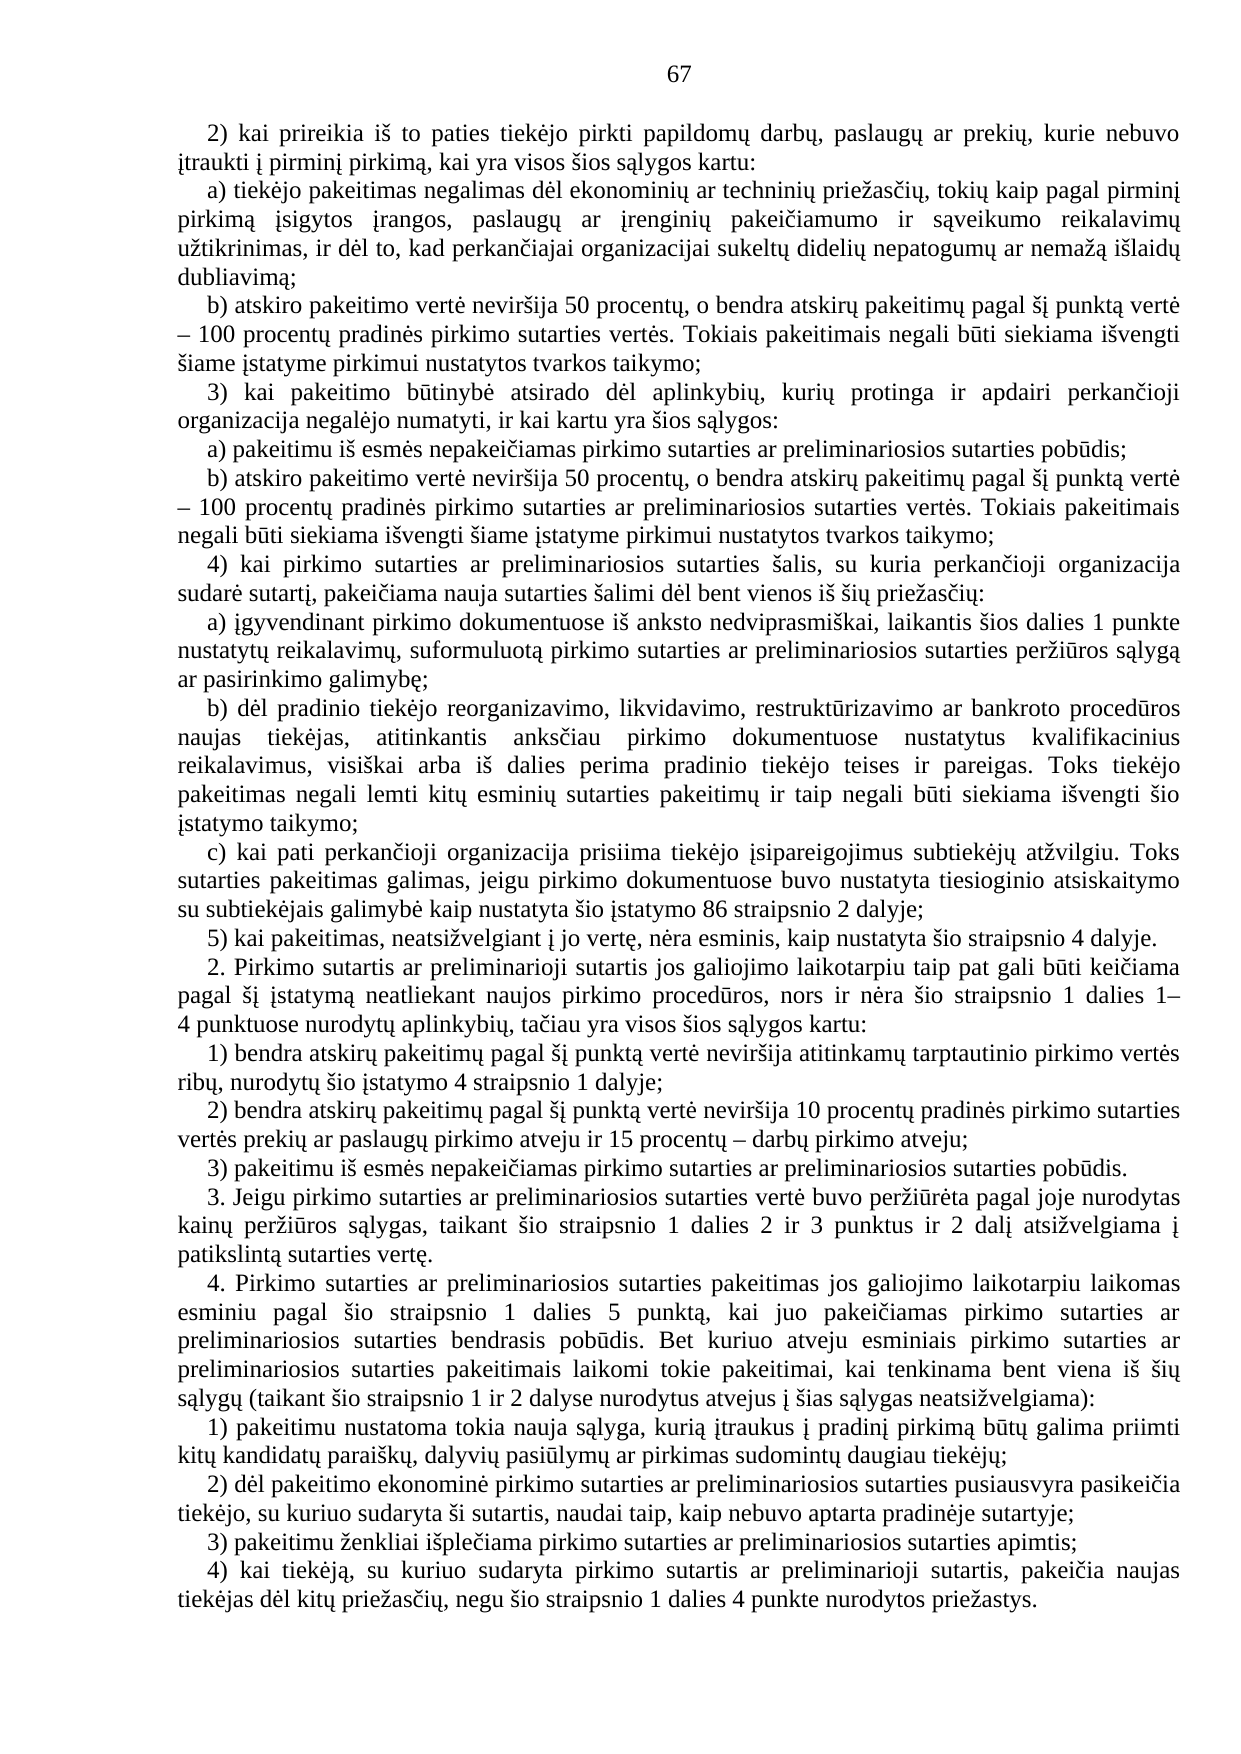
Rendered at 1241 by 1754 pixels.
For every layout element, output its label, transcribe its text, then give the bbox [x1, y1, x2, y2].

text 3) pakeitimu iš esmės nepakeičiamas pirkimo sutarties ar preliminariosios sutarties pobūdis. [177, 1153, 1181, 1182]
text a) pakeitimu iš esmės nepakeičiamas pirkimo sutarties ar preliminariosios sutarties pobūdis; [177, 434, 1181, 463]
text c) kai pati perkančioji organizacija prisiima tiekėjo įsipareigojimus subtiekėjų atžvilgiu. Toks sutarties pakeitimas galimas, jeigu pirkimo dokumentuose buvo nustatyta tiesioginio atsiskaitymo su subtiekėjais galimybė kaip nustatyta šio įstatymo 86 straipsnio 2 dalyje; [177, 837, 1181, 923]
text 2. Pirkimo sutartis ar preliminarioji sutartis jos galiojimo laikotarpiu taip pat gali būti keičiama pagal šį įstatymą neatliekant naujos pirkimo procedūros, nors ir nėra šio straipsnio 1 dalies 1–4 punktuose nurodytų aplinkybių, tačiau yra visos šios sąlygos kartu: [177, 952, 1181, 1038]
text 2) dėl pakeitimo ekonominė pirkimo sutarties ar preliminariosios sutarties pusiausvyra pasikeičia tiekėjo, su kuriuo sudaryta ši sutartis, naudai taip, kaip nebuvo aptarta pradinėje sutartyje; [177, 1469, 1181, 1527]
text a) tiekėjo pakeitimas negalimas dėl ekonominių ar techninių priežasčių, tokių kaip pagal pirminį pirkimą įsigytos įrangos, paslaugų ar įrenginių pakeičiamumo ir sąveikumo reikalavimų užtikrinimas, ir dėl to, kad perkančiajai organizacijai sukeltų didelių nepatogumų ar nemažą išlaidų dubliavimą; [177, 176, 1181, 291]
text 1) pakeitimu nustatoma tokia nauja sąlyga, kurią įtraukus į pradinį pirkimą būtų galima priimti kitų kandidatų paraiškų, dalyvių pasiūlymų ar pirkimas sudomintų daugiau tiekėjų; [177, 1412, 1181, 1469]
text a) įgyvendinant pirkimo dokumentuose iš anksto nedviprasmiškai, laikantis šios dalies 1 punkte nustatytų reikalavimų, suformuluotą pirkimo sutarties ar preliminariosios sutarties peržiūros sąlygą ar pasirinkimo galimybę; [177, 607, 1181, 693]
text b) dėl pradinio tiekėjo reorganizavimo, likvidavimo, restruktūrizavimo ar bankroto procedūros naujas tiekėjas, atitinkantis anksčiau pirkimo dokumentuose nustatytus kvalifikacinius reikalavimus, visiškai arba iš dalies perima pradinio tiekėjo teises ir pareigas. Toks tiekėjo pakeitimas negali lemti kitų esminių sutarties pakeitimų ir taip negali būti siekiama išvengti šio įstatymo taikymo; [177, 693, 1181, 837]
text 4. Pirkimo sutarties ar preliminariosios sutarties pakeitimas jos galiojimo laikotarpiu laikomas esminiu pagal šio straipsnio 1 dalies 5 punktą, kai juo pakeičiamas pirkimo sutarties ar preliminariosios sutarties bendrasis pobūdis. Bet kuriuo atveju esminiais pirkimo sutarties ar preliminariosios sutarties pakeitimais laikomi tokie pakeitimai, kai tenkinama bent viena iš šių sąlygų (taikant šio straipsnio 1 ir 2 dalyse nurodytus atvejus į šias sąlygas neatsižvelgiama): [177, 1268, 1181, 1412]
text 1) bendra atskirų pakeitimų pagal šį punktą vertė neviršija atitinkamų tarptautinio pirkimo vertės ribų, nurodytų šio įstatymo 4 straipsnio 1 dalyje; [177, 1038, 1181, 1096]
text 3) kai pakeitimo būtinybė atsirado dėl aplinkybių, kurių protinga ir apdairi perkančioji organizacija negalėjo numatyti, ir kai kartu yra šios sąlygos: [177, 377, 1181, 434]
text b) atskiro pakeitimo vertė neviršija 50 procentų, o bendra atskirų pakeitimų pagal šį punktą vertė – 100 procentų pradinės pirkimo sutarties ar preliminariosios sutarties vertės. Tokiais pakeitimais negali būti siekiama išvengti šiame įstatyme pirkimui nustatytos tvarkos taikymo; [177, 463, 1181, 549]
text 4) kai tiekėją, su kuriuo sudaryta pirkimo sutartis ar preliminarioji sutartis, pakeičia naujas tiekėjas dėl kitų priežasčių, negu šio straipsnio 1 dalies 4 punkte nurodytos priežastys. [177, 1556, 1181, 1613]
text 5) kai pakeitimas, neatsižvelgiant į jo vertę, nėra esminis, kaip nustatyta šio straipsnio 4 dalyje. [177, 923, 1181, 952]
text 4) kai pirkimo sutarties ar preliminariosios sutarties šalis, su kuria perkančioji organizacija sudarė sutartį, pakeičiama nauja sutarties šalimi dėl bent vienos iš šių priežasčių: [177, 549, 1181, 607]
text 3) pakeitimu ženkliai išplečiama pirkimo sutarties ar preliminariosios sutarties apimtis; [177, 1527, 1181, 1556]
text 2) kai prireikia iš to paties tiekėjo pirkti papildomų darbų, paslaugų ar prekių, kurie nebuvo įtraukti į pirminį pirkimą, kai yra visos šios sąlygos kartu: [177, 118, 1181, 176]
text b) atskiro pakeitimo vertė neviršija 50 procentų, o bendra atskirų pakeitimų pagal šį punktą vertė – 100 procentų pradinės pirkimo sutarties vertės. Tokiais pakeitimais negali būti siekiama išvengti šiame įstatyme pirkimui nustatytos tvarkos taikymo; [177, 291, 1181, 377]
text 3. Jeigu pirkimo sutarties ar preliminariosios sutarties vertė buvo peržiūrėta pagal joje nurodytas kainų peržiūros sąlygas, taikant šio straipsnio 1 dalies 2 ir 3 punktus ir 2 dalį atsižvelgiama į patikslintą sutarties vertę. [177, 1182, 1181, 1268]
text 2) bendra atskirų pakeitimų pagal šį punktą vertė neviršija 10 procentų pradinės pirkimo sutarties vertės prekių ar paslaugų pirkimo atveju ir 15 procentų – darbų pirkimo atveju; [177, 1096, 1181, 1153]
